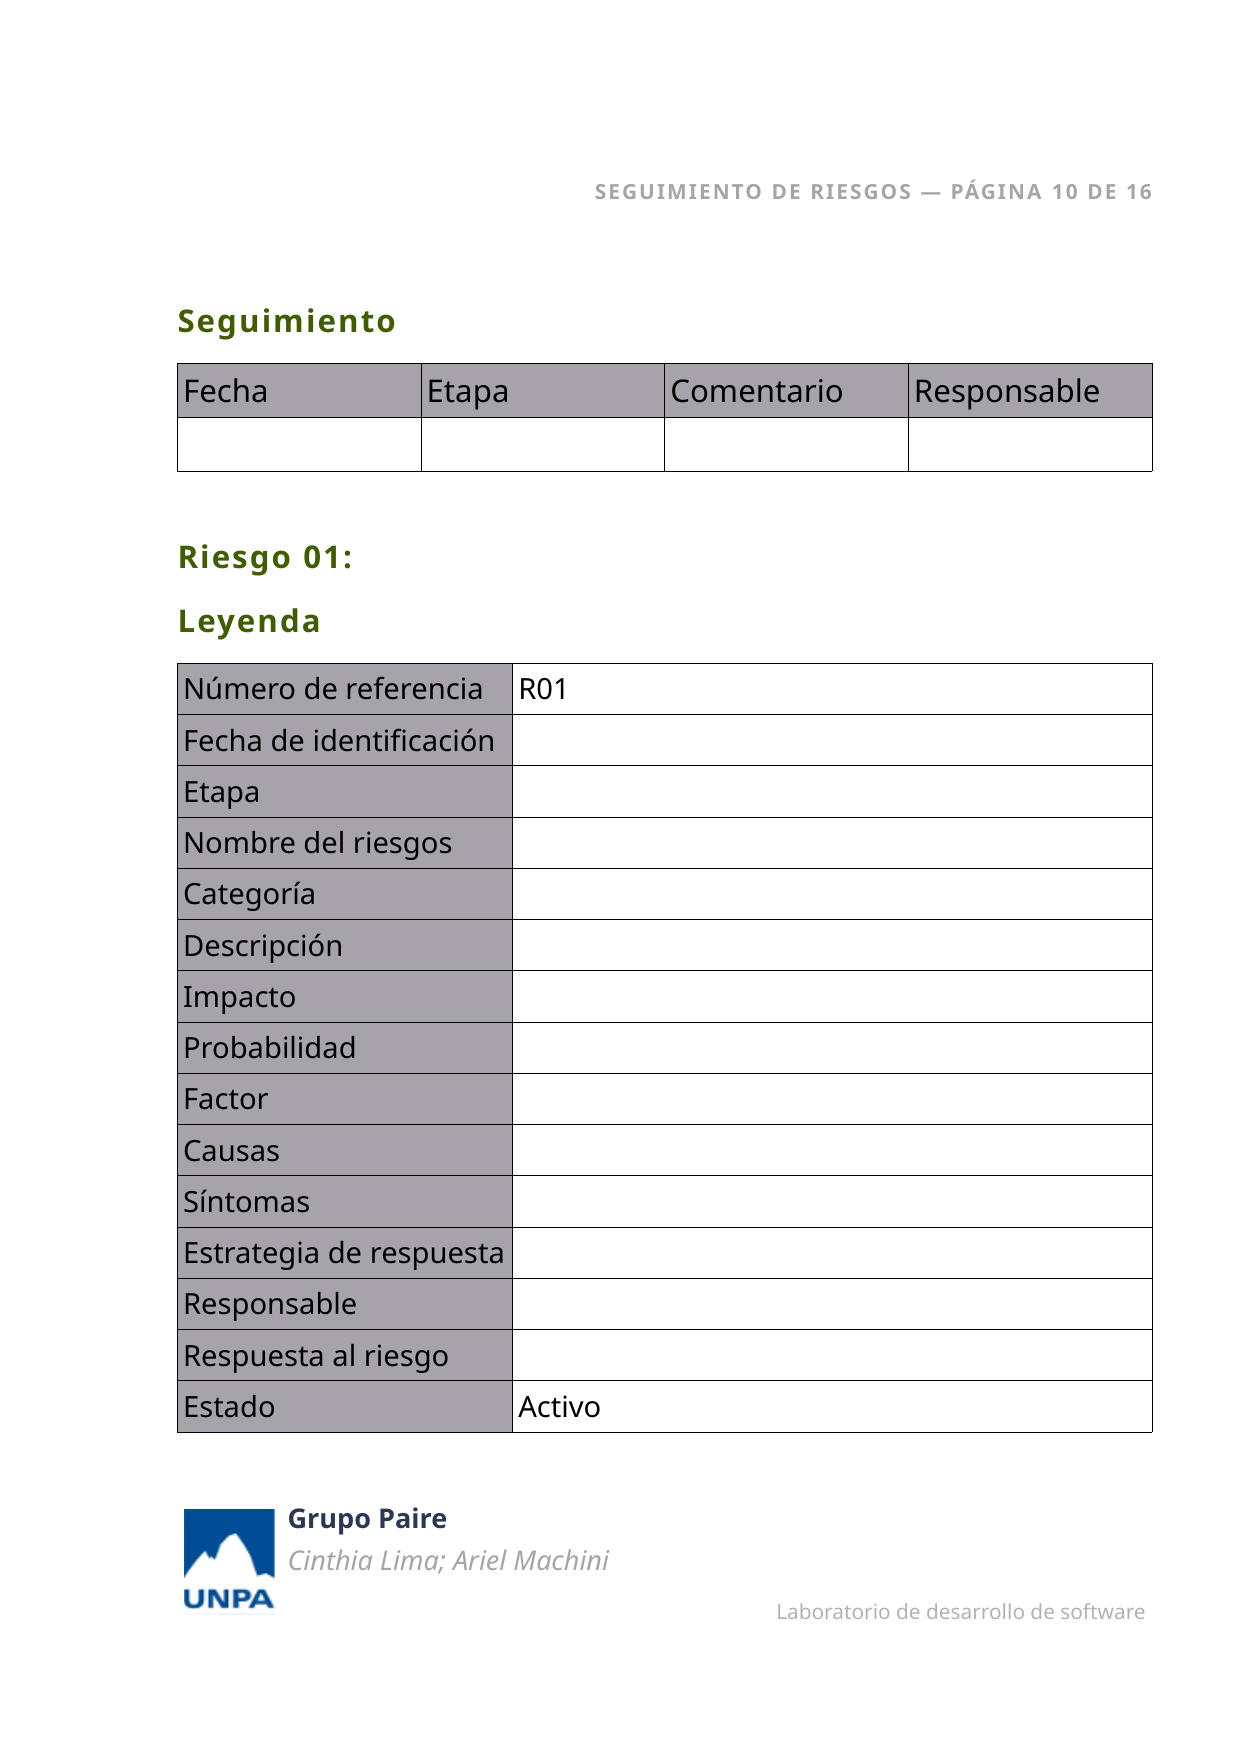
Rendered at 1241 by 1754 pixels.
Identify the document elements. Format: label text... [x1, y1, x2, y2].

table_cell [513, 1330, 1152, 1380]
table_cell [513, 920, 1152, 970]
table_cell Impacto [178, 971, 512, 1022]
table_cell Estado [178, 1381, 512, 1432]
table_cell Categoría [178, 869, 512, 919]
table_cell [422, 418, 664, 471]
table_cell [513, 715, 1152, 765]
picture [184, 1509, 275, 1615]
table_cell Probabilidad [178, 1023, 512, 1073]
table_cell [513, 818, 1152, 868]
table_header R01 [513, 664, 1152, 714]
table_cell [513, 1074, 1152, 1124]
table_cell Nombre del riesgos [178, 818, 512, 868]
table_cell Síntomas [178, 1176, 512, 1227]
table_cell [513, 766, 1152, 817]
table_cell Activo [513, 1381, 1152, 1432]
table_cell [513, 971, 1152, 1022]
table_cell Descripción [178, 920, 512, 970]
table_cell Causas [178, 1125, 512, 1175]
table_cell Respuesta al riesgo [178, 1330, 512, 1380]
table_header Responsable [909, 364, 1152, 417]
text Seguimiento [177, 299, 1152, 342]
table_cell Etapa [178, 766, 512, 817]
text Leyenda [177, 599, 1152, 642]
table_header Etapa [422, 364, 664, 417]
table_cell Estrategia de respuesta [178, 1228, 512, 1278]
table_header Número de referencia [178, 664, 512, 714]
text Riesgo 01: [177, 535, 1152, 578]
table_cell [665, 418, 908, 471]
table_cell [513, 1023, 1152, 1073]
table_cell [513, 869, 1152, 919]
table_cell [513, 1125, 1152, 1175]
table_cell [909, 418, 1152, 471]
table_header Fecha [178, 364, 421, 417]
table_cell [513, 1176, 1152, 1227]
table_cell [513, 1228, 1152, 1278]
table_cell [513, 1279, 1152, 1329]
table_cell Responsable [178, 1279, 512, 1329]
table_cell [178, 418, 421, 471]
table_cell Fecha de identificación [178, 715, 512, 765]
table_cell Factor [178, 1074, 512, 1124]
table_header Comentario [665, 364, 908, 417]
